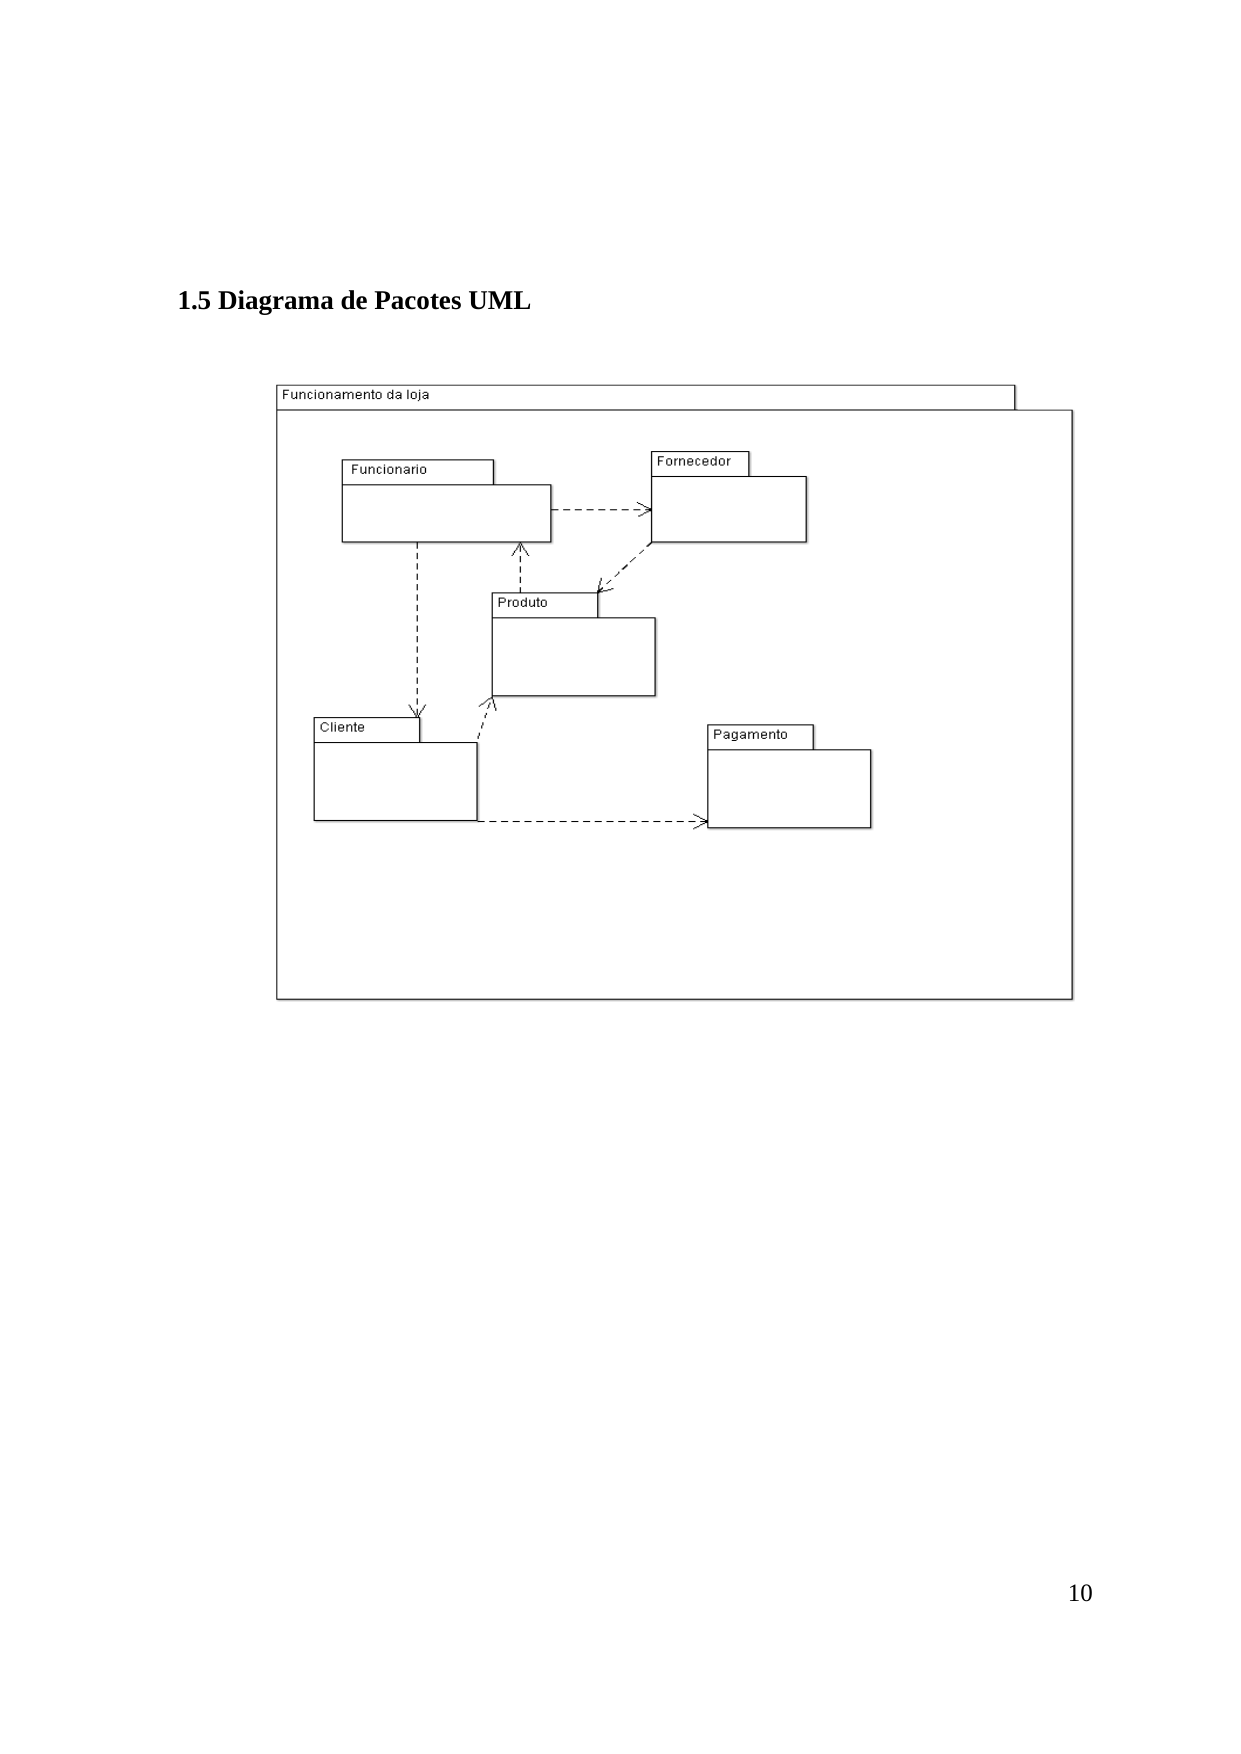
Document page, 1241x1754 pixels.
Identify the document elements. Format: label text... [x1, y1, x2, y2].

picture [145, 317, 1204, 1165]
subtitle 1.5 Diagrama de Pacotes UML [177, 284, 1093, 315]
